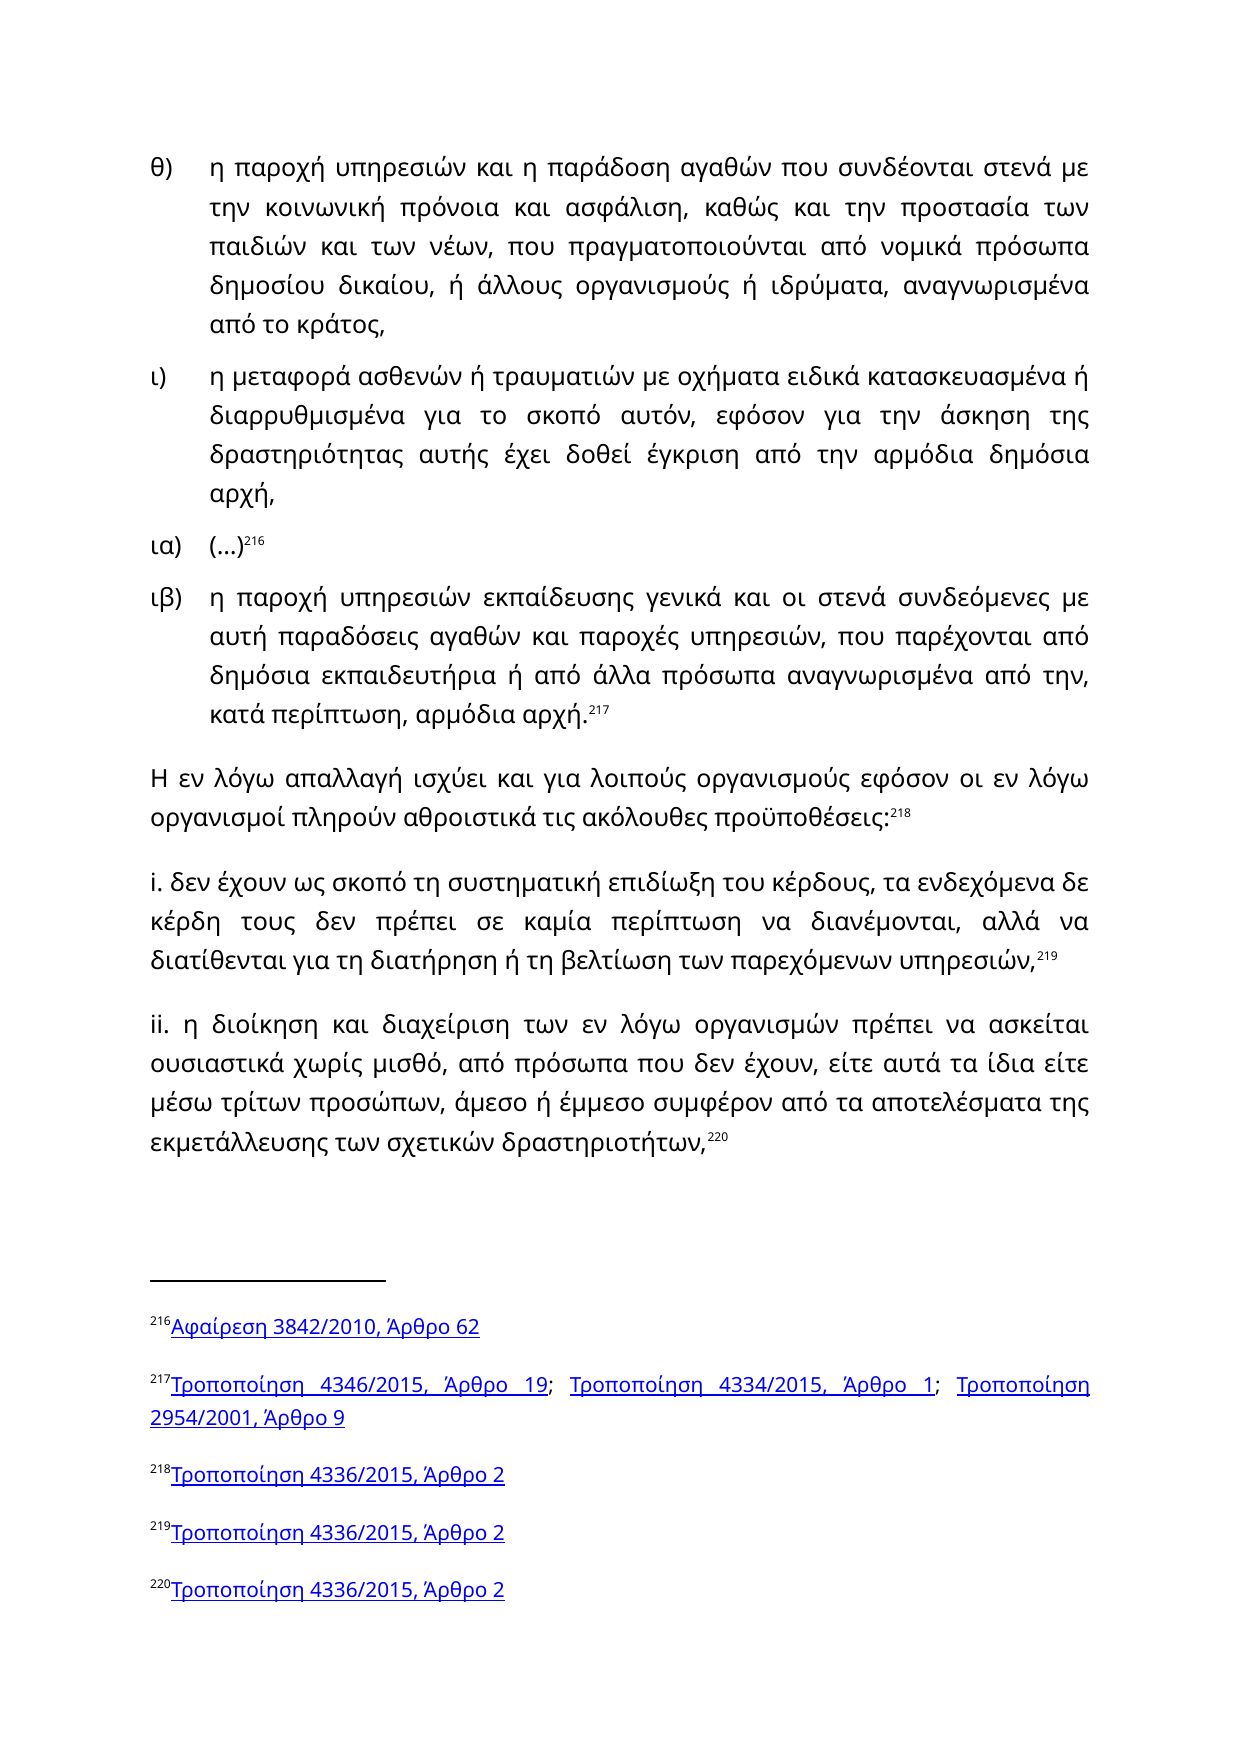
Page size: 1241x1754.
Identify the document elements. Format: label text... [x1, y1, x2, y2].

text Τροποποίηση 4336/2015, Άρθρο 2 [150, 1576, 1090, 1604]
text ii. η διοίκηση και διαχείριση των εν λόγω οργανισμών πρέπει να ασκείται ουσιαστικά χωρίς μισθό, από πρόσωπα που δεν έχουν, είτε αυτά τα ίδια είτε μέσω τρίτων προσώπων, άμεσο ή έμμεσο συμφέρον από τα αποτελέσματα της εκμετάλλευσης των σχετικών δραστηριοτήτων, [150, 1007, 1090, 1158]
text Τροποποίηση 4346/2015, Άρθρο 19; Τροποποίηση 4334/2015, Άρθρο 1; Τροποποίηση 2954/2001, Άρθρο 9 [150, 1370, 1090, 1431]
list ι) η μεταφορά ασθενών ή τραυματιών με οχήματα ειδικά κατασκευασμένα ή διαρρυθμισμένα για το σκοπό αυτόν, εφόσον για την άσκηση της δραστηριότητας αυτής έχει δοθεί έγκριση από την αρμόδια δημόσια αρχή, [150, 358, 1090, 510]
list ια) (…) [150, 527, 1090, 562]
text Αφαίρεση 3842/2010, Άρθρο 62 [150, 1312, 1090, 1341]
text Η εν λόγω απαλλαγή ισχύει και για λοιπούς οργανισμούς εφόσον οι εν λόγω οργανισμοί πληρούν αθροιστικά τις ακόλουθες προϋποθέσεις: [150, 761, 1090, 834]
list θ) η παροχή υπηρεσιών και η παράδοση αγαθών που συνδέονται στενά με την κοινωνική πρόνοια και ασφάλιση, καθώς και την προστασία των παιδιών και των νέων, που πραγματοποιούνται από νομικά πρόσωπα δημοσίου δικαίου, ή άλλους οργανισμούς ή ιδρύματα, αναγνωρισμένα από το κράτος, [150, 150, 1090, 341]
text Τροποποίηση 4336/2015, Άρθρο 2 [150, 1518, 1090, 1546]
list ιβ) η παροχή υπηρεσιών εκπαίδευσης γενικά και οι στενά συνδεόμενες με αυτή παραδόσεις αγαθών και παροχές υπηρεσιών, που παρέχονται από δημόσια εκπαιδευτήρια ή από άλλα πρόσωπα αναγνωρισμένα από την, κατά περίπτωση, αρμόδια αρχή. [150, 579, 1090, 731]
text Τροποποίηση 4336/2015, Άρθρο 2 [150, 1460, 1090, 1489]
text i. δεν έχουν ως σκοπό τη συστηματική επιδίωξη του κέρδους, τα ενδεχόμενα δε κέρδη τους δεν πρέπει σε καμία περίπτωση να διανέμονται, αλλά να διατίθενται για τη διατήρηση ή τη βελτίωση των παρεχόμενων υπηρεσιών, [150, 864, 1090, 977]
